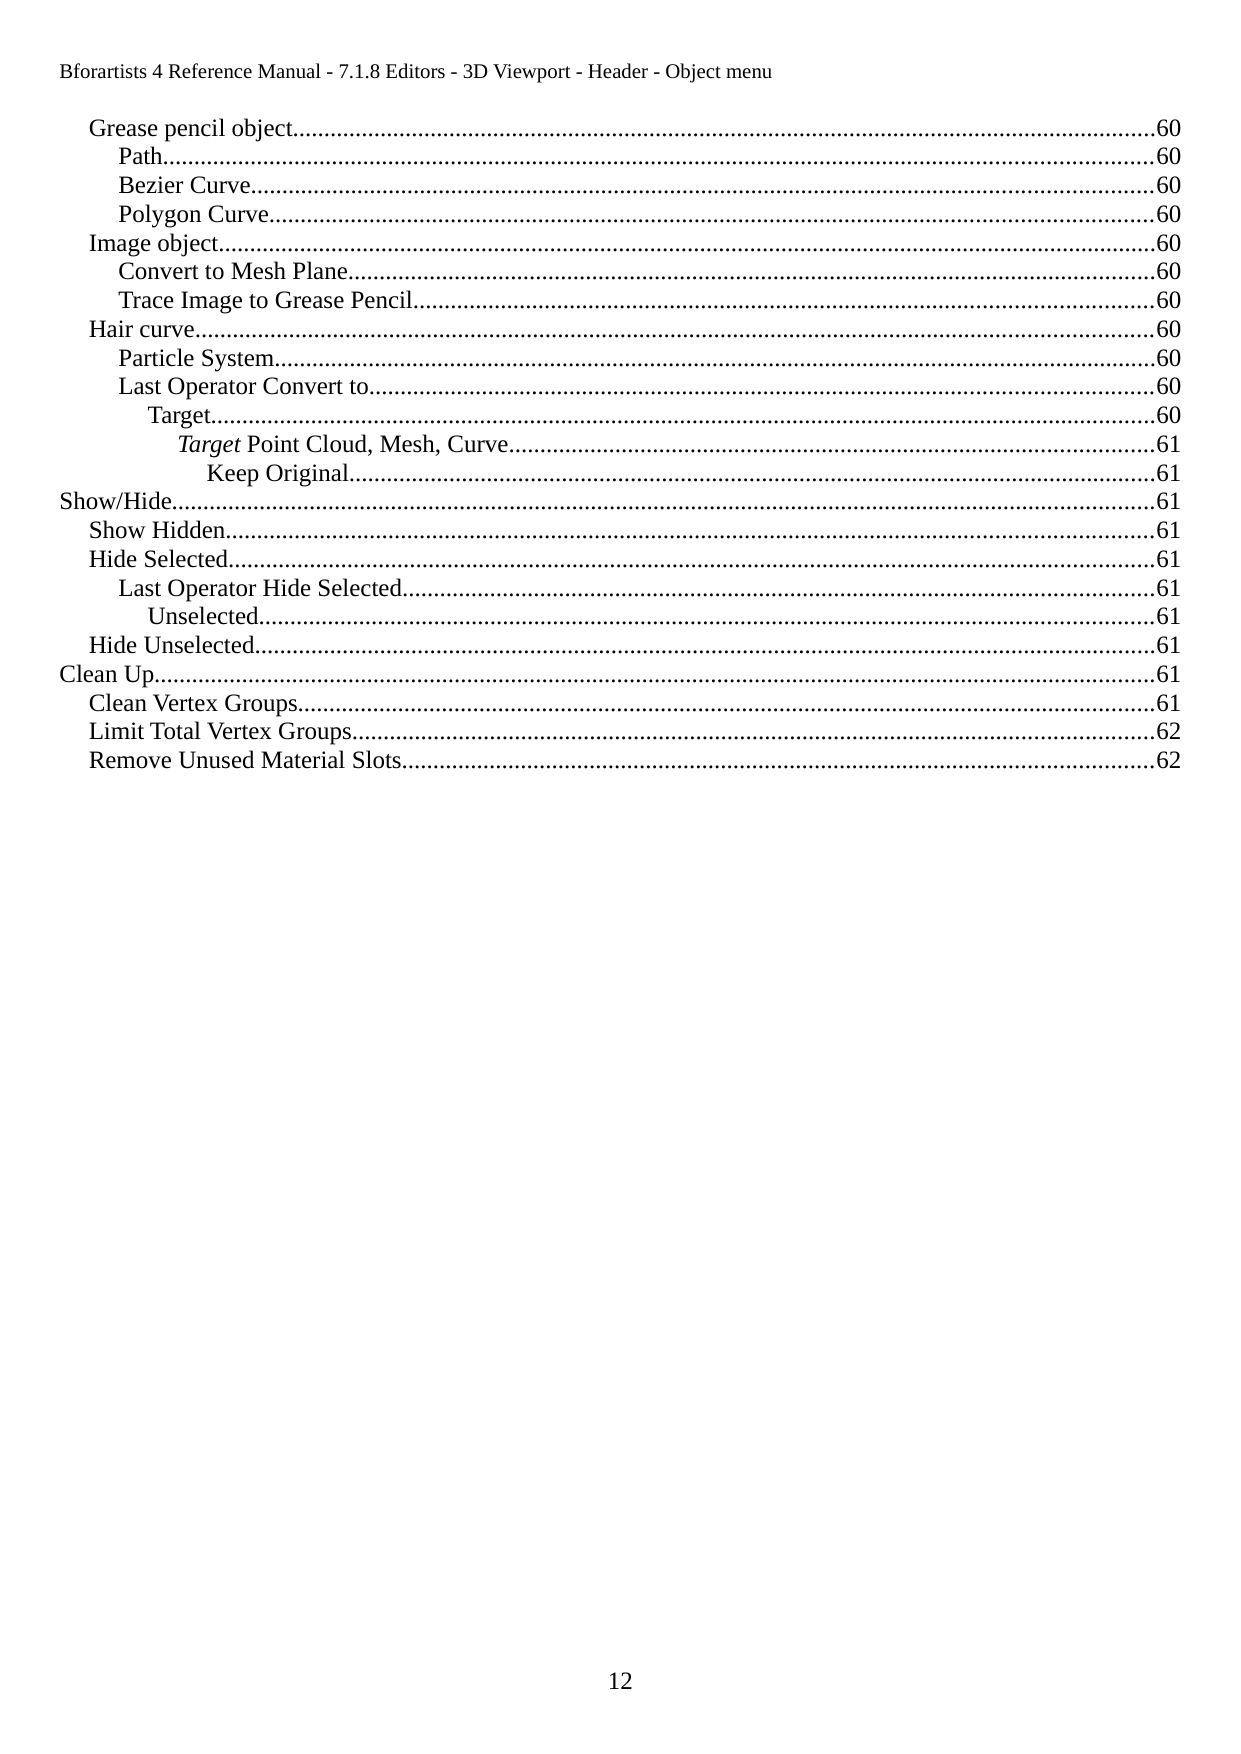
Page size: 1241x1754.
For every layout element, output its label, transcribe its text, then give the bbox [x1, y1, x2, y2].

text Grease pencil object 60 [88, 113, 1181, 141]
text Unselected 61 [147, 601, 1181, 630]
text Clean Up 61 [59, 659, 1181, 688]
text Polygon Curve 60 [118, 199, 1181, 228]
text Hide Unselected 61 [88, 630, 1181, 659]
text Keep Original 61 [206, 458, 1181, 486]
text Limit Total Vertex Groups 62 [88, 716, 1181, 745]
text Path 60 [118, 141, 1181, 170]
text Last Operator Hide Selected 61 [118, 573, 1181, 601]
text Remove Unused Material Slots 62 [88, 745, 1181, 774]
text Target 60 [147, 400, 1181, 429]
text Trace Image to Grease Pencil 60 [118, 285, 1181, 314]
text Convert to Mesh Plane 60 [118, 256, 1181, 285]
text Show/Hide 61 [59, 486, 1181, 515]
text Show Hidden 61 [88, 515, 1181, 544]
text Clean Vertex Groups 61 [88, 688, 1181, 716]
text Bezier Curve 60 [118, 170, 1181, 199]
text Target Point Cloud, Mesh, Curve 61 [177, 429, 1181, 458]
text Particle System 60 [118, 343, 1181, 371]
text Hair curve 60 [88, 314, 1181, 343]
text Hide Selected 61 [88, 544, 1181, 573]
text Last Operator Convert to 60 [118, 371, 1181, 400]
text Image object 60 [88, 228, 1181, 256]
